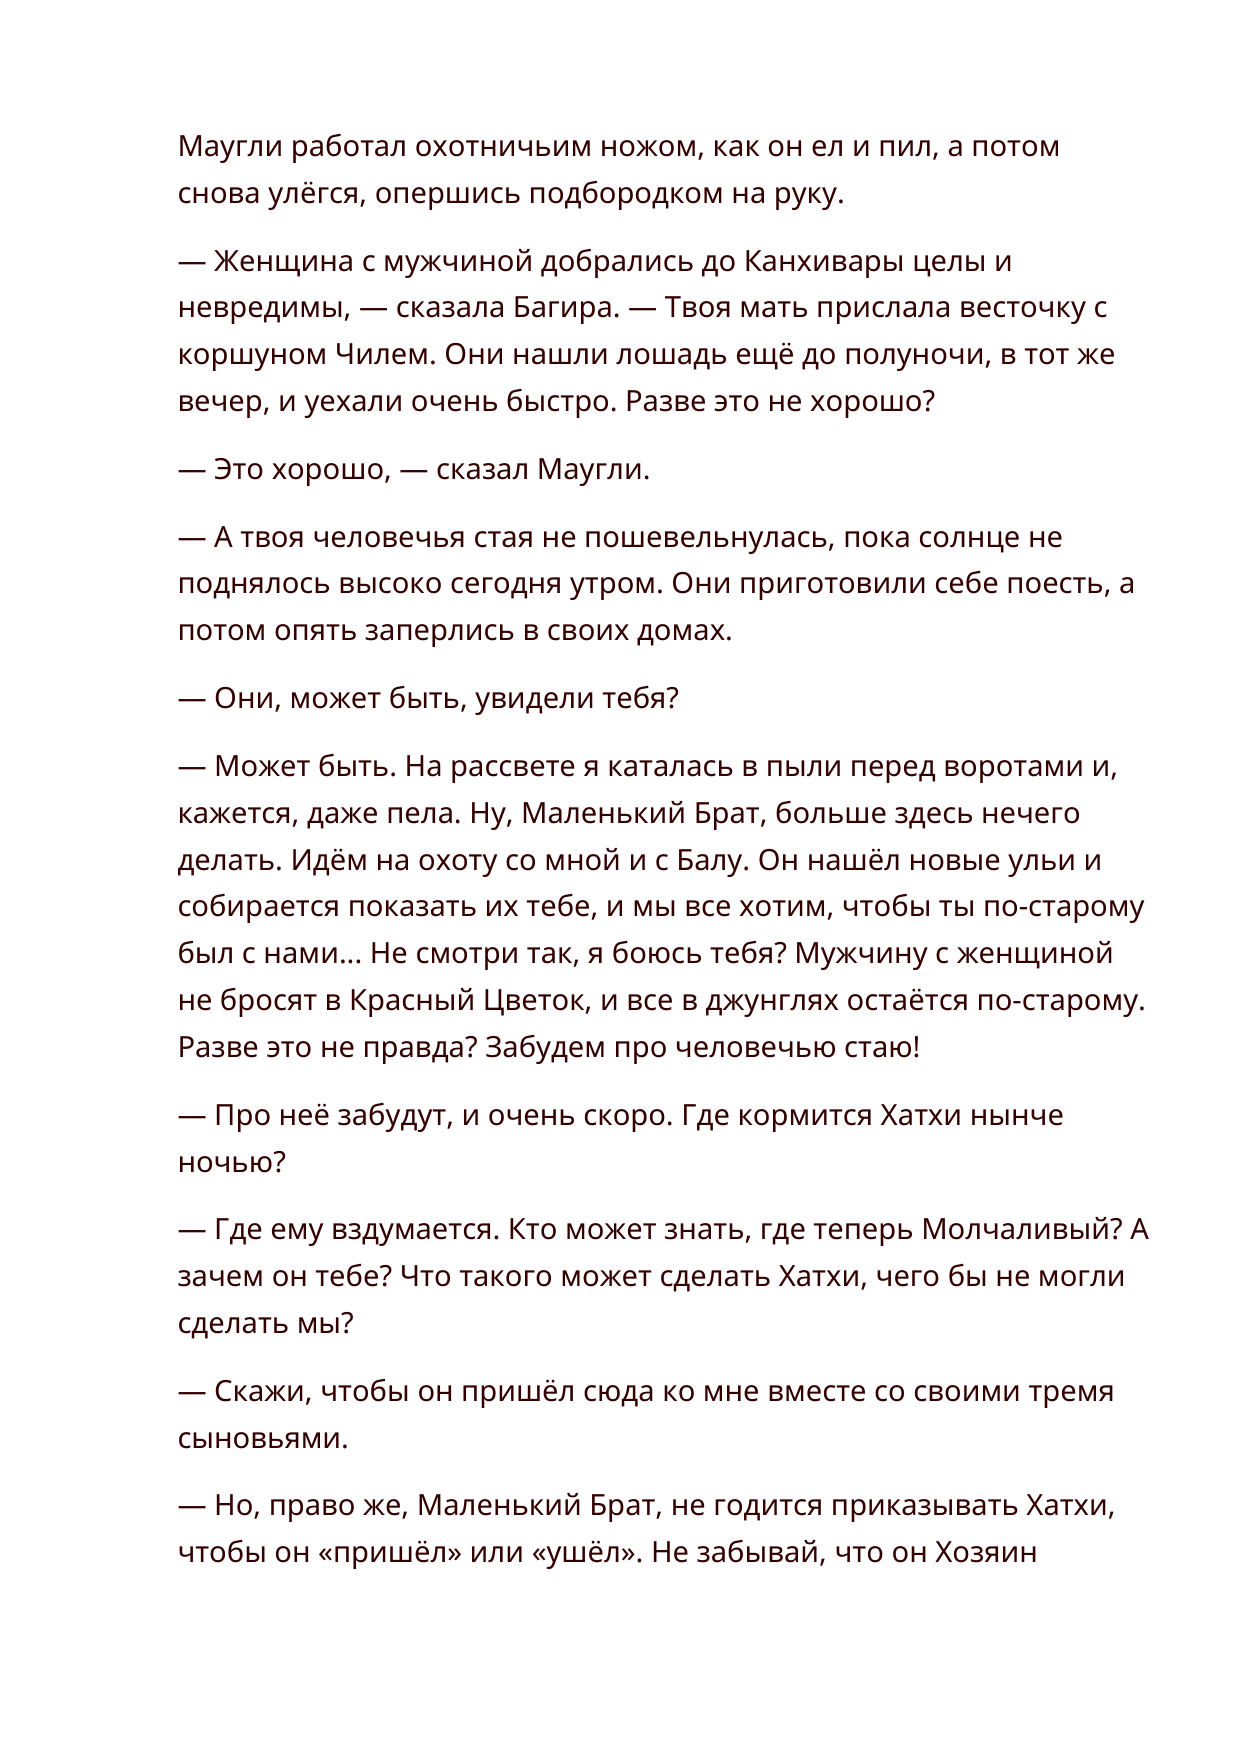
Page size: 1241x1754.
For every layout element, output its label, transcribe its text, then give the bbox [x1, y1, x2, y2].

text — Про неё забудут, и очень скоро. Где кормится Хатхи нынче ночью? [177, 1087, 1152, 1181]
text — Это хорошо, — сказал Маугли. [177, 441, 1152, 488]
text Маугли работал охотничьим ножом, как он ел и пил, а потом снова улёгся, опершись подбородком на руку. [177, 118, 1152, 212]
text — А твоя человечья стая не пошевельнулась, пока солнце не поднялось высоко сегодня утром. Они приготовили себе поесть, а потом опять заперлись в своих домах. [177, 509, 1152, 649]
text — Но, право же, Маленький Брат, не годится приказывать Хатхи, чтобы он «пришёл» или «ушёл». Не забывай, что он Хозяин [177, 1477, 1152, 1571]
text — Женщина с мужчиной добрались до Канхивары целы и невредимы, — сказала Багира. — Твоя мать прислала весточку с коршуном Чилем. Они нашли лошадь ещё до полуночи, в тот же вечер, и уехали очень быстро. Разве это не хорошо? [177, 233, 1152, 420]
text — Может быть. На рассвете я каталась в пыли перед воротами и, кажется, даже пела. Ну, Маленький Брат, больше здесь нечего делать. Идём на охоту со мной и с Балу. Он нашёл новые ульи и собирается показать их тебе, и мы все хотим, чтобы ты по-старому был с нами... Не смотри так, я боюсь тебя? Мужчину с женщиной не бросят в Красный Цветок, и все в джунглях остаётся по-старому. Разве это не правда? Забудем про человечью стаю! [177, 738, 1152, 1066]
text — Они, может быть, увидели тебя? [177, 670, 1152, 717]
text — Скажи, чтобы он пришёл сюда ко мне вместе со своими тремя сыновьями. [177, 1363, 1152, 1457]
text — Где ему вздумается. Кто может знать, где теперь Молчаливый? А зачем он тебе? Что такого может сделать Хатхи, чего бы не могли сделать мы? [177, 1201, 1152, 1342]
